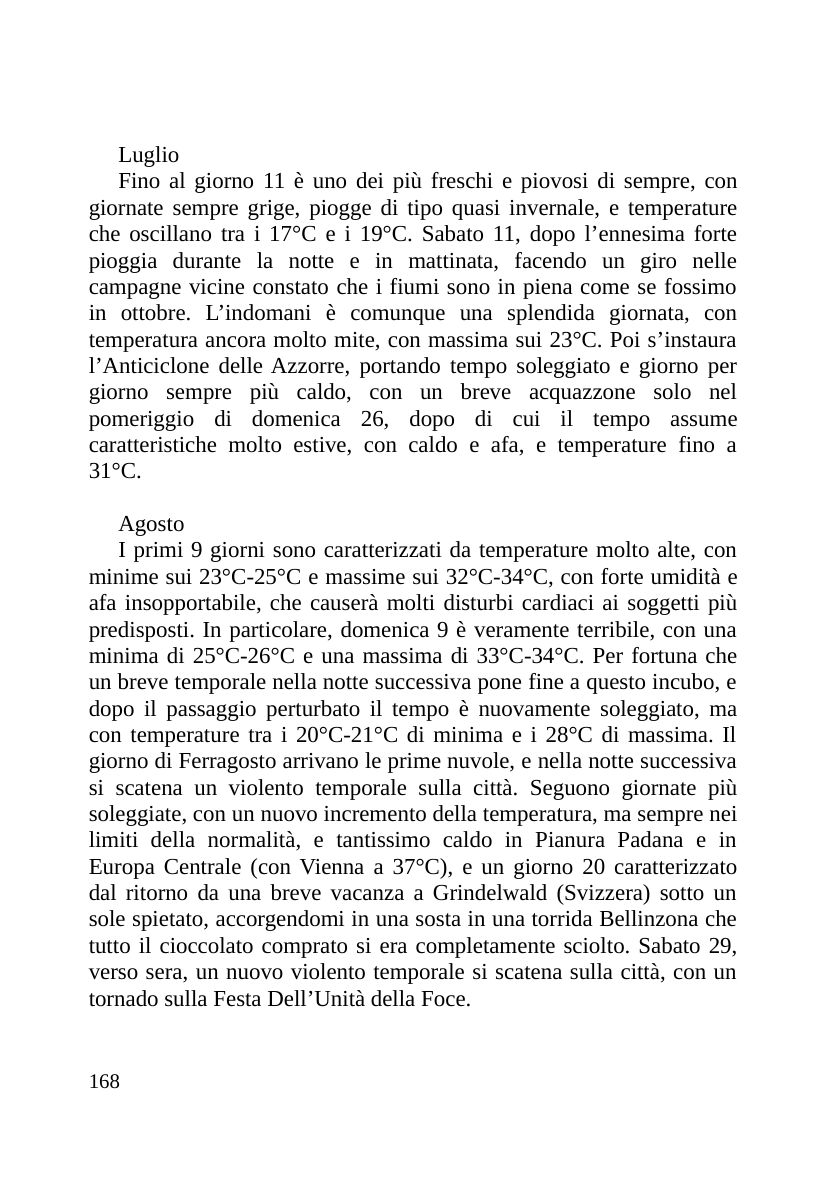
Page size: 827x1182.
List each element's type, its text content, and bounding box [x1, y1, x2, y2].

text I primi 9 giorni sono caratterizzati da temperature molto alte, con minime sui 23°C-25°C e massime sui 32°C-34°C, con forte umidità e afa insopportabile, che causerà molti disturbi cardiaci ai soggetti più predisposti. In particolare, domenica 9 è veramente terribile, con una minima di 25°C-26°C e una massima di 33°C-34°C. Per fortuna che un breve temporale nella notte successiva pone fine a questo incubo, e dopo il passaggio perturbato il tempo è nuovamente soleggiato, ma con temperature tra i 20°C-21°C di minima e i 28°C di massima. Il giorno di Ferragosto arrivano le prime nuvole, e nella notte successiva si scatena un violento temporale sulla città. Seguono giornate più soleggiate, con un nuovo incremento della temperatura, ma sempre nei limiti della normalità, e tantissimo caldo in Pianura Padana e in Europa Centrale (con Vienna a 37°C), e un giorno 20 caratterizzato dal ritorno da una breve vacanza a Grindelwald (Svizzera) sotto un sole spietato, accorgendomi in una sosta in una torrida Bellinzona che tutto il cioccolato comprato si era completamente sciolto. Sabato 29, verso sera, un nuovo violento temporale si scatena sulla città, con un tornado sulla Festa Dell’Unità della Foce. [88, 537, 738, 1011]
text Fino al giorno 11 è uno dei più freschi e piovosi di sempre, con giornate sempre grige, piogge di tipo quasi invernale, e temperature che oscillano tra i 17°C e i 19°C. Sabato 11, dopo l’ennesima forte pioggia durante la notte e in mattinata, facendo un giro nelle campagne vicine constato che i fiumi sono in piena come se fossimo in ottobre. L’indomani è comunque una splendida giornata, con temperatura ancora molto mite, con massima sui 23°C. Poi s’instaura l’Anticiclone delle Azzorre, portando tempo soleggiato e giorno per giorno sempre più caldo, con un breve acquazzone solo nel pomeriggio di domenica 26, dopo di cui il tempo assume caratteristiche molto estive, con caldo e afa, e temperature fino a 31°C. [88, 168, 738, 484]
text Luglio [88, 141, 738, 168]
text Agosto [88, 510, 738, 537]
